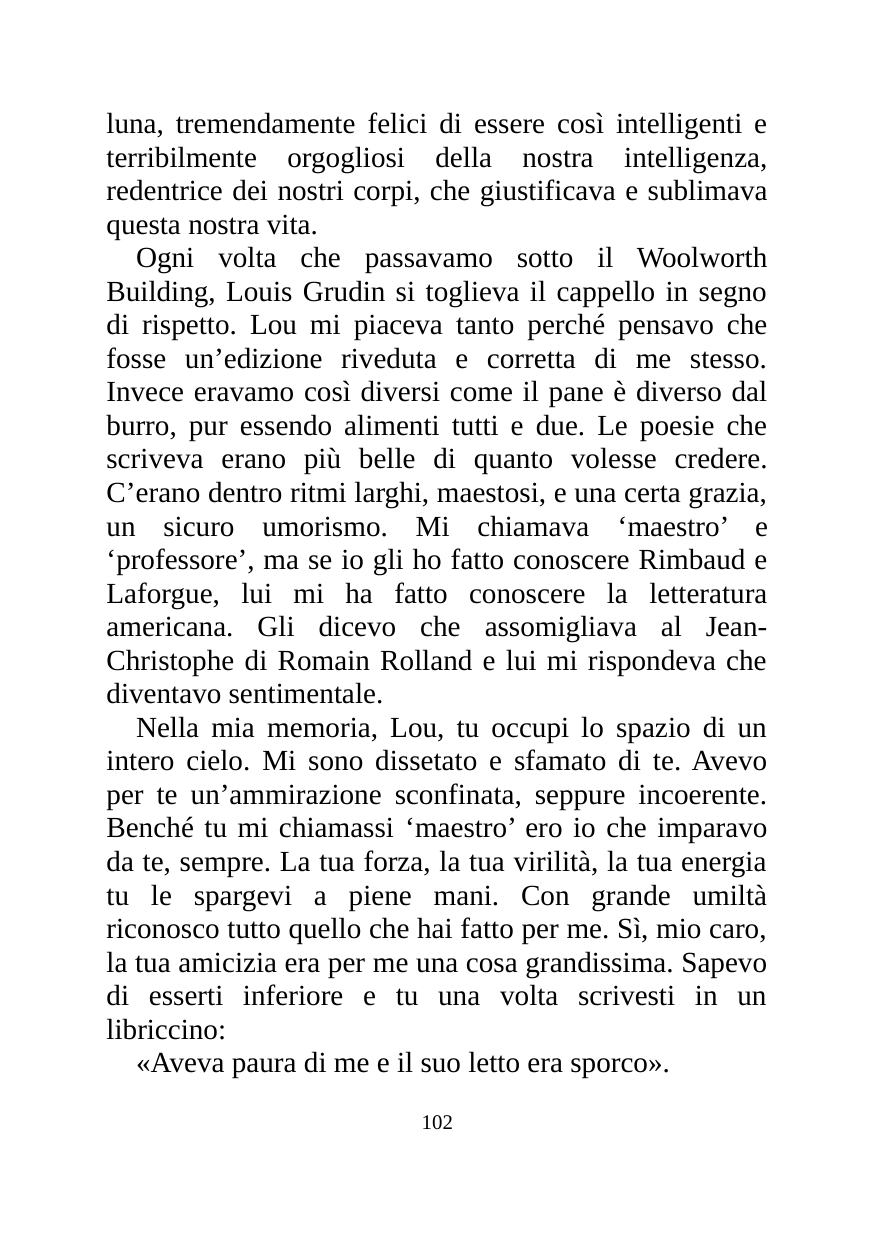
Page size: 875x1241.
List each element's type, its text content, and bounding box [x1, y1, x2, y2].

text Nella mia memoria, Lou, tu occupi lo spazio di un intero cielo. Mi sono dissetato e sfamato di te. Avevo per te un’ammirazione sconfinata, seppure incoerente. Benché tu mi chiamassi ‘maestro’ ero io che imparavo da te, sempre. La tua forza, la tua virilità, la tua energia tu le spargevi a piene mani. Con grande umiltà riconosco tutto quello che hai fatto per me. Sì, mio caro, la tua amicizia era per me una cosa grandissima. Sapevo di esserti inferiore e tu una volta scrivesti in un libriccino: [106, 710, 768, 1045]
text «Aveva paura di me e il suo letto era sporco». [106, 1045, 768, 1079]
text Ogni volta che passavamo sotto il Woolworth Building, Louis Grudin si toglieva il cappello in segno di rispetto. Lou mi piaceva tanto perché pensavo che fosse un’edizione riveduta e corretta di me stesso. Invece eravamo così diversi come il pane è diverso dal burro, pur essendo alimenti tutti e due. Le poesie che scriveva erano più belle di quanto volesse credere. C’erano dentro ritmi larghi, maestosi, e una certa grazia, un sicuro umorismo. Mi chiamava ‘maestro’ e ‘professore’, ma se io gli ho fatto conoscere Rimbaud e Laforgue, lui mi ha fatto conoscere la letteratura americana. Gli dicevo che assomigliava al Jean-Christophe di Romain Rolland e lui mi rispondeva che diventavo sentimentale. [106, 240, 768, 710]
text luna, tremendamente felici di essere così intelligenti e terribilmente orgogliosi della nostra intelligenza, redentrice dei nostri corpi, che giustificava e sublimava questa nostra vita. [106, 106, 768, 240]
